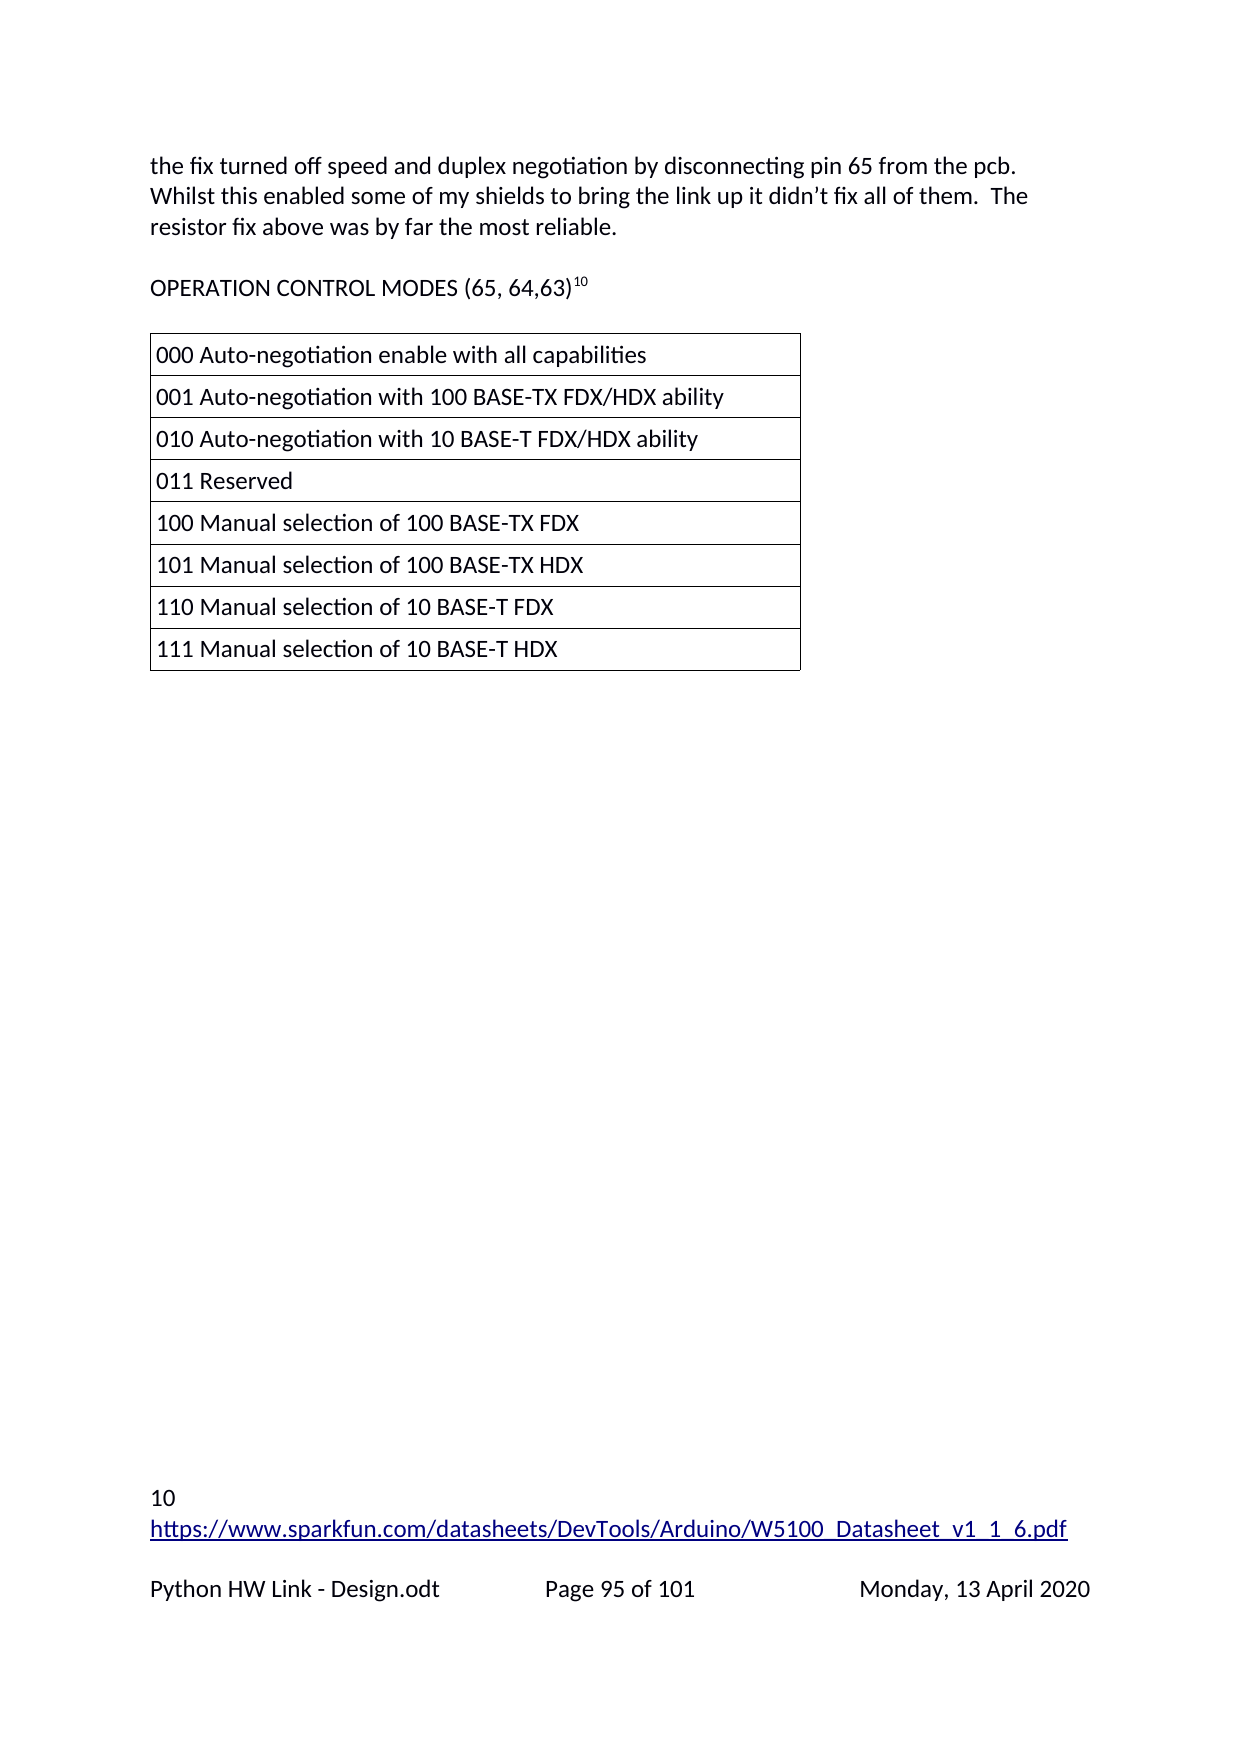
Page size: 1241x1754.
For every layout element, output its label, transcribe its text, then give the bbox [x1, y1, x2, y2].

table_cell 111 Manual selection of 10 BASE-T HDX [151, 629, 800, 670]
table_cell 010 Auto-negotiation with 10 BASE-T FDX/HDX ability [151, 418, 800, 459]
table_cell 100 Manual selection of 100 BASE-TX FDX [151, 502, 800, 543]
table_cell 011 Reserved [151, 460, 800, 501]
text the fix turned off speed and duplex negotiation by disconnecting pin 65 from the pcb. Whilst this enabled some of my shields to bring the link up it didn’t fix all of them. The resistor fix above was by far the most reliable. [150, 150, 1090, 242]
table_header 000 Auto-negotiation enable with all capabilities [151, 334, 800, 375]
table_cell 101 Manual selection of 100 BASE-TX HDX [151, 545, 800, 586]
text OPERATION CONTROL MODES (65, 64,63) [150, 272, 1090, 303]
table_cell 001 Auto-negotiation with 100 BASE-TX FDX/HDX ability [151, 376, 800, 417]
table_cell 110 Manual selection of 10 BASE-T FDX [151, 587, 800, 628]
text https://www.sparkfun.com/datasheets/DevTools/Arduino/W5100_Datasheet_v1_1_6.pdf [150, 1482, 1090, 1543]
